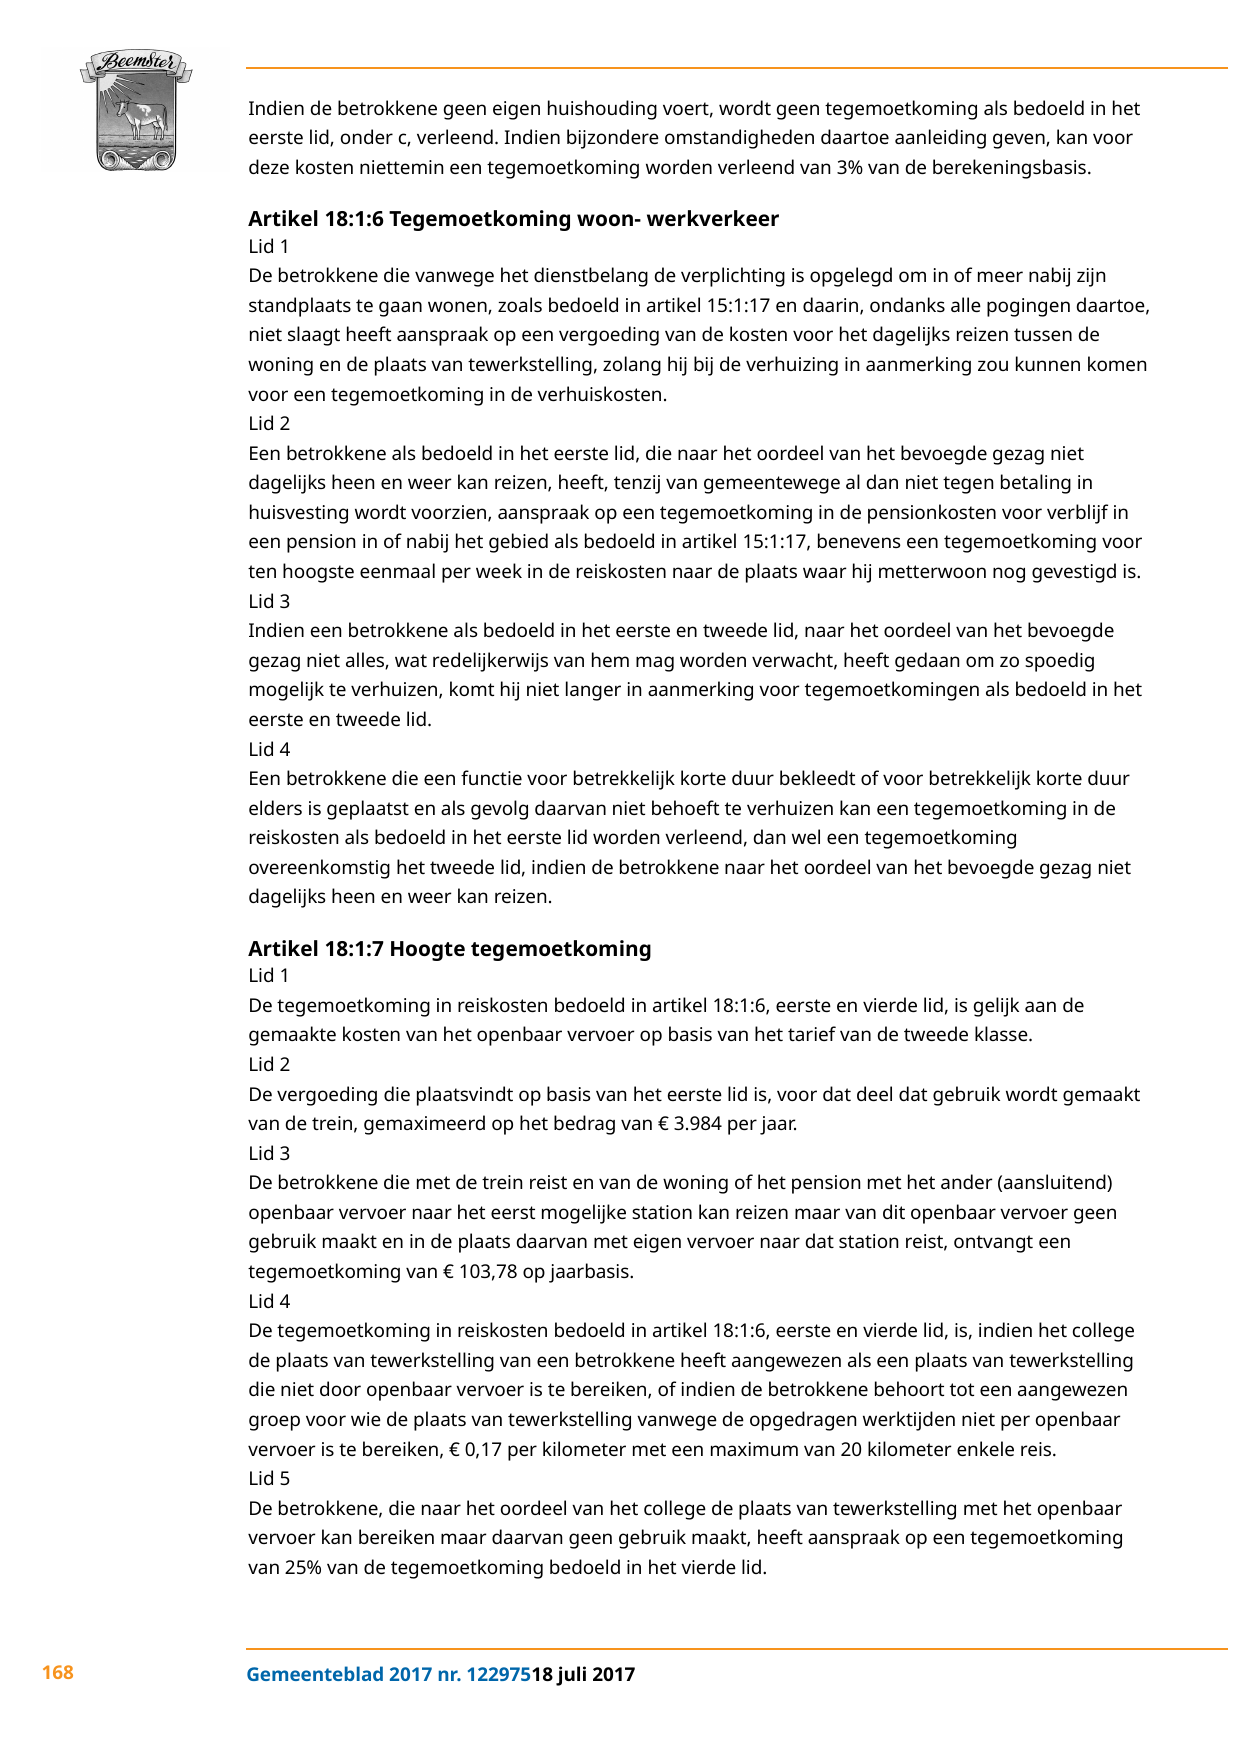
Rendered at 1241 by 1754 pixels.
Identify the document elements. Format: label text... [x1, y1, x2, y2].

text Lid 4 [248, 1288, 1152, 1314]
text Lid 1 [248, 962, 1152, 988]
text De betrokkene die met de trein reist en van de woning of het pension met het ander (aansluitend) openbaar vervoer naar het eerst mogelijke station kan reizen maar van dit openbaar vervoer geen gebruik maakt en in de plaats daarvan met eigen vervoer naar dat station reist, ontvangt een tegemoetkoming van € 103,78 op jaarbasis. [248, 1169, 1152, 1284]
text Lid 3 [248, 588, 1152, 613]
text Een betrokkene die een functie voor betrekkelijk korte duur bekleedt of voor betrekkelijk korte duur elders is geplaatst en als gevolg daarvan niet behoeft te verhuizen kan een tegemoetkoming in de reiskosten als bedoeld in het eerste lid worden verleend, dan wel een tegemoetkoming overeenkomstig het tweede lid, indien de betrokkene naar het oordeel van het bevoegde gezag niet dagelijks heen en weer kan reizen. [248, 765, 1152, 909]
text Lid 2 [248, 1051, 1152, 1077]
text Lid 5 [248, 1465, 1152, 1491]
text Artikel 18:1:7 Hoogte tegemoetkoming [248, 934, 1152, 962]
text De betrokkene, die naar het oordeel van het college de plaats van tewerkstelling met het openbaar vervoer kan bereiken maar daarvan geen gebruik maakt, heeft aanspraak op een tegemoetkoming van 25% van de tegemoetkoming bedoeld in het vierde lid. [248, 1495, 1152, 1580]
text Lid 4 [248, 736, 1152, 761]
text Lid 1 [248, 233, 1152, 258]
text Artikel 18:1:6 Tegemoetkoming woon- werkverkeer [248, 204, 1152, 233]
text De betrokkene die vanwege het dienstbelang de verplichting is opgelegd om in of meer nabij zijn standplaats te gaan wonen, zoals bedoeld in artikel 15:1:17 en daarin, ondanks alle pogingen daartoe, niet slaagt heeft aanspraak op een vergoeding van de kosten voor het dagelijks reizen tussen de woning en de plaats van tewerkstelling, zolang hij bij de verhuizing in aanmerking zou kunnen komen voor een tegemoetkoming in de verhuiskosten. [248, 262, 1152, 406]
text De tegemoetkoming in reiskosten bedoeld in artikel 18:1:6, eerste en vierde lid, is, indien het college de plaats van tewerkstelling van een betrokkene heeft aangewezen als een plaats van tewerkstelling die niet door openbaar vervoer is te bereiken, of indien de betrokkene behoort tot een aangewezen groep voor wie de plaats van tewerkstelling vanwege de opgedragen werktijden niet per openbaar vervoer is te bereiken, € 0,17 per kilometer met een maximum van 20 kilometer enkele reis. [248, 1317, 1152, 1462]
text Indien een betrokkene als bedoeld in het eerste en tweede lid, naar het oordeel van het bevoegde gezag niet alles, wat redelijkerwijs van hem mag worden verwacht, heeft gedaan om zo spoedig mogelijk te verhuizen, komt hij niet langer in aanmerking voor tegemoetkomingen als bedoeld in het eerste en tweede lid. [248, 617, 1152, 732]
text Lid 3 [248, 1140, 1152, 1166]
text Indien de betrokkene geen eigen huishouding voert, wordt geen tegemoetkoming als bedoeld in het eerste lid, onder c, verleend. Indien bijzondere omstandigheden daartoe aanleiding geven, kan voor deze kosten niettemin een tegemoetkoming worden verleend van 3% van de berekeningsbasis. [248, 95, 1152, 180]
text De tegemoetkoming in reiskosten bedoeld in artikel 18:1:6, eerste en vierde lid, is gelijk aan de gemaakte kosten van het openbaar vervoer op basis van het tarief van de tweede klasse. [248, 992, 1152, 1047]
text Lid 2 [248, 410, 1152, 436]
text De vergoeding die plaatsvindt op basis van het eerste lid is, voor dat deel dat gebruik wordt gemaakt van de trein, gemaximeerd op het bedrag van € 3.984 per jaar. [248, 1081, 1152, 1136]
picture [41, 47, 231, 172]
text Een betrokkene als bedoeld in het eerste lid, die naar het oordeel van het bevoegde gezag niet dagelijks heen en weer kan reizen, heeft, tenzij van gemeentewege al dan niet tegen betaling in huisvesting wordt voorzien, aanspraak op een tegemoetkoming in de pensionkosten voor verblijf in een pension in of nabij het gebied als bedoeld in artikel 15:1:17, benevens een tegemoetkoming voor ten hoogste eenmaal per week in de reiskosten naar de plaats waar hij metterwoon nog gevestigd is. [248, 440, 1152, 584]
